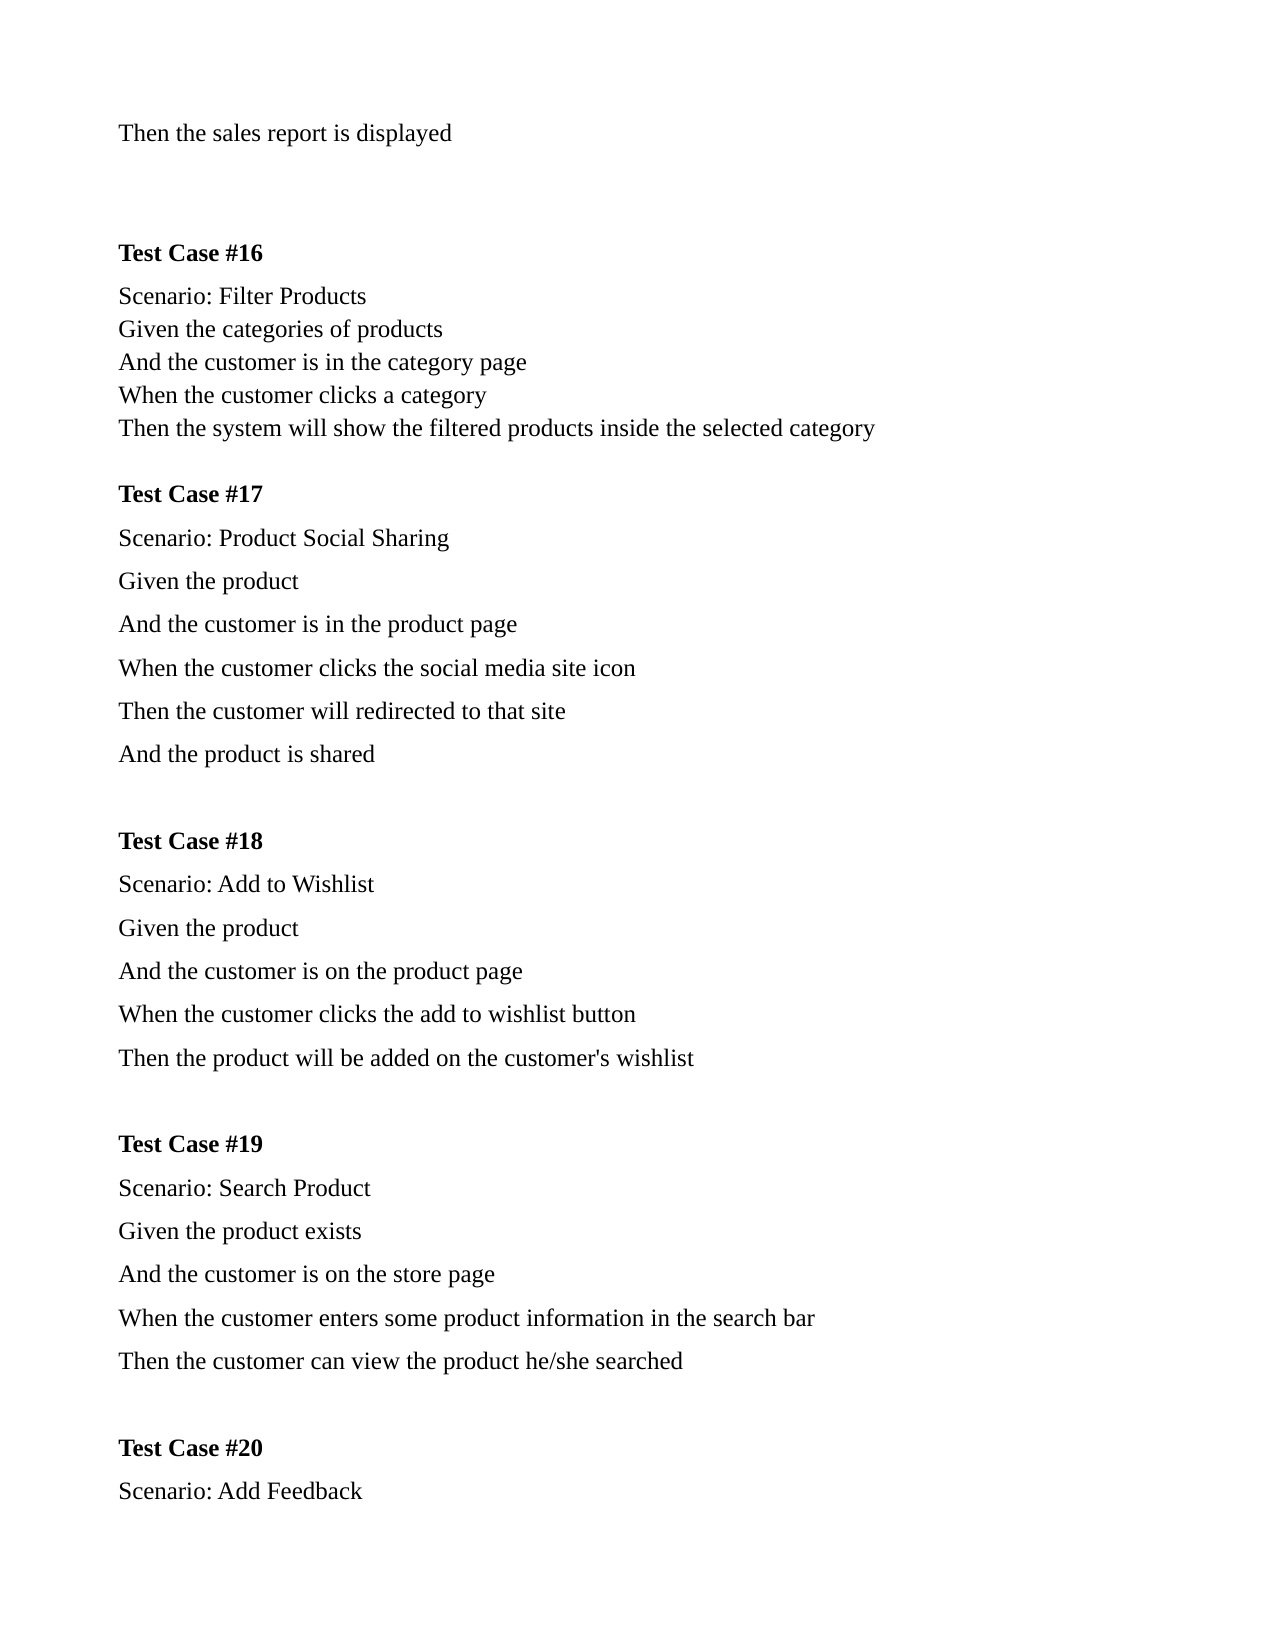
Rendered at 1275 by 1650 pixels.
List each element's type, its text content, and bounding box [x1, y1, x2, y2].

text Then the product will be added on the customer's wishlist [118, 1043, 1157, 1071]
text Test Case #19 [118, 1129, 1157, 1158]
text When the customer clicks the add to wishlist button [118, 999, 1157, 1028]
text Scenario: Add Feedback [118, 1476, 1157, 1505]
text Given the product [118, 566, 1157, 595]
text And the customer is in the category page [118, 347, 1157, 376]
text Given the product exists [118, 1216, 1157, 1245]
text Then the system will show the filtered products inside the selected category [118, 413, 1157, 442]
text Scenario: Filter Products [118, 281, 1157, 310]
text Scenario: Add to Wishlist [118, 869, 1157, 898]
text When the customer clicks a category [118, 380, 1157, 409]
text Test Case #18 [118, 826, 1157, 855]
text Test Case #17 [118, 479, 1157, 508]
text Then the customer will redirected to that site [118, 696, 1157, 725]
text Then the customer can view the product he/she searched [118, 1346, 1157, 1375]
text Then the sales report is displayed [118, 118, 1157, 147]
text Given the categories of products [118, 314, 1157, 343]
text When the customer enters some product information in the search bar [118, 1303, 1157, 1331]
text When the customer clicks the social media site icon [118, 653, 1157, 681]
text Scenario: Search Product [118, 1173, 1157, 1201]
text And the customer is on the store page [118, 1259, 1157, 1288]
text Test Case #16 [118, 238, 1157, 267]
text And the product is shared [118, 739, 1157, 768]
text And the customer is in the product page [118, 609, 1157, 638]
text Scenario: Product Social Sharing [118, 523, 1157, 551]
text Test Case #20 [118, 1433, 1157, 1461]
text Given the product [118, 913, 1157, 941]
text And the customer is on the product page [118, 956, 1157, 985]
